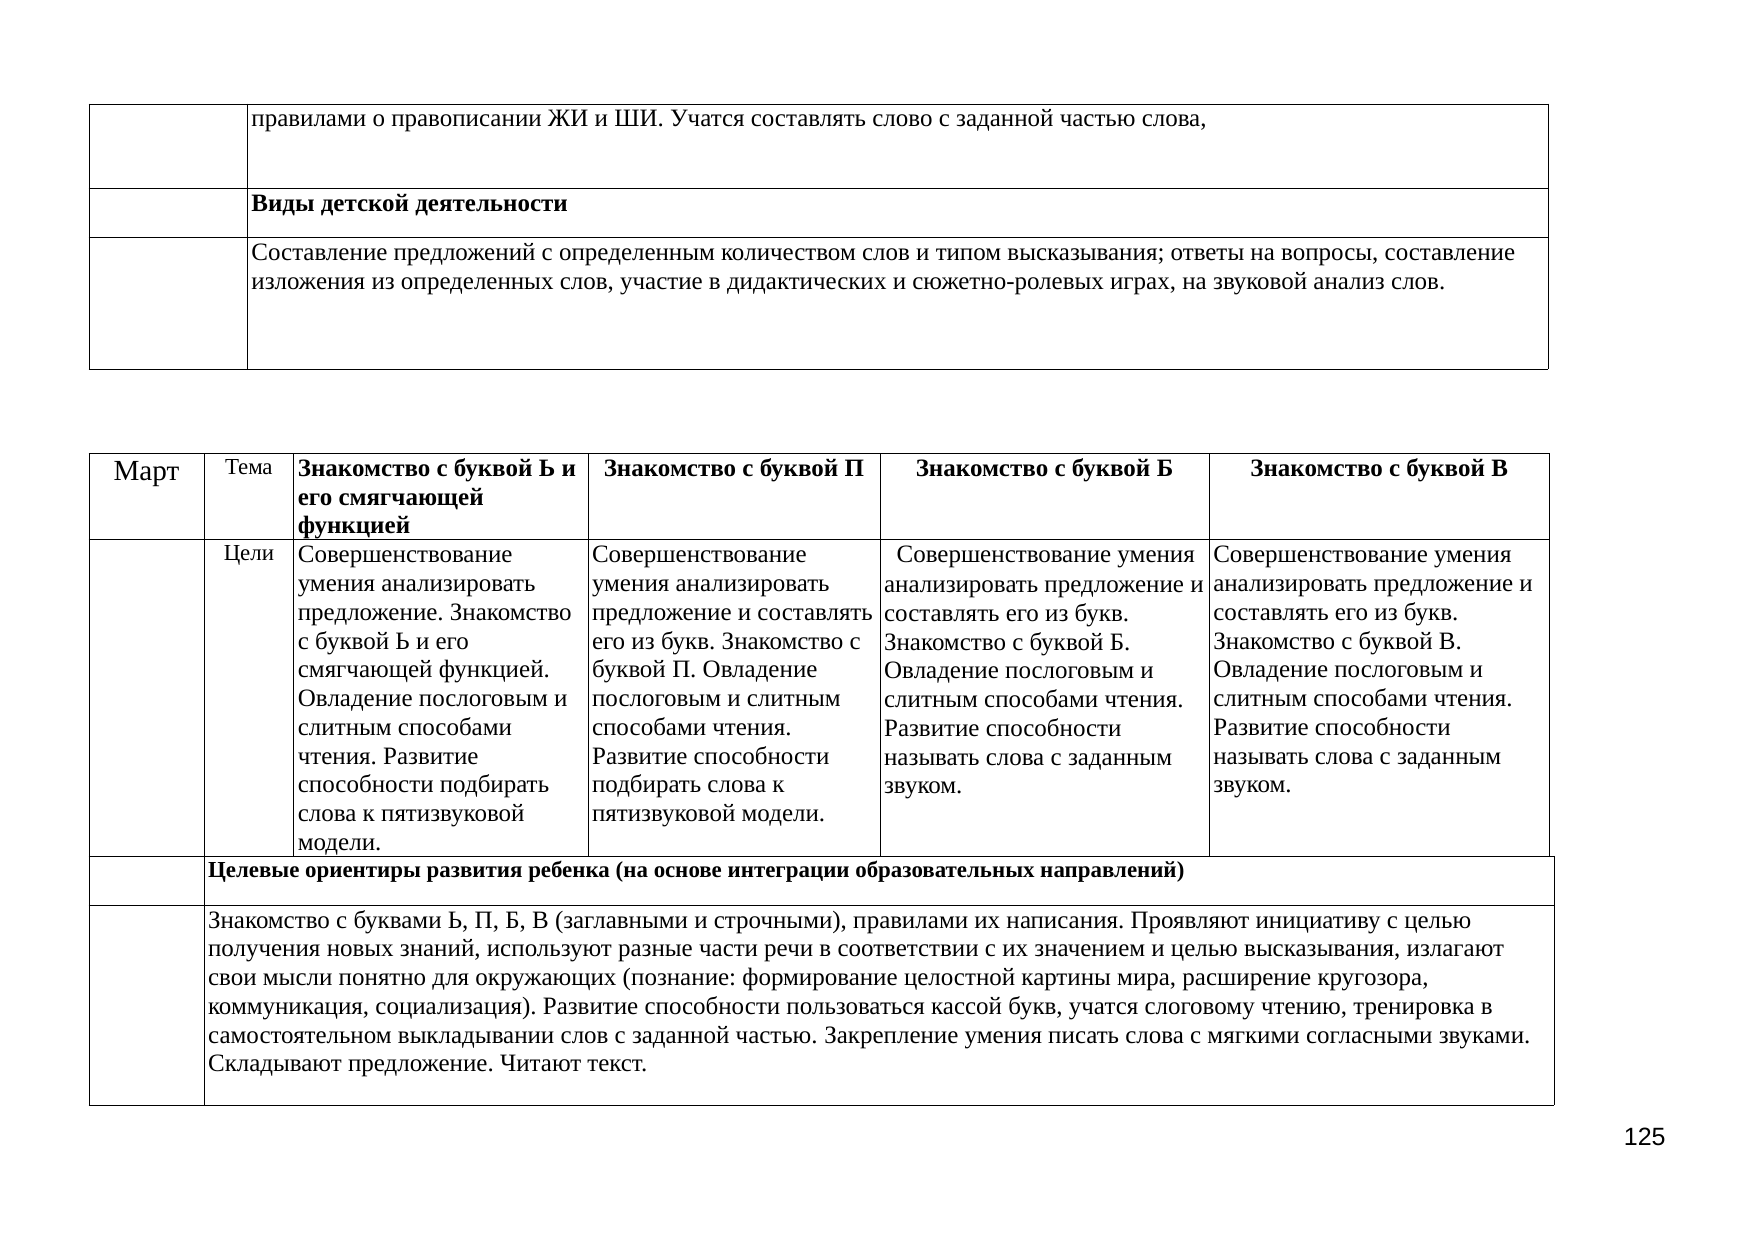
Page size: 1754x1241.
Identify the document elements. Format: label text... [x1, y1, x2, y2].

table_cell Цели [205, 540, 293, 856]
table_cell Виды детской деятельности [248, 189, 1548, 237]
table_header [1550, 453, 1554, 539]
table_cell [90, 105, 247, 188]
table_cell Знакомство с буквами Ь, П, Б, В (заглавными и строчными), правилами их написания. Проявляют инициативу с целью получения новых знаний, используют разные части речи в соответствии с их значением и целью высказывания, излагают свои мысли понятно для окружающих (познание: формирование целостной картины мира, расширение кругозора, коммуникация, социализация). Развитие способности пользоваться кассой букв, учатся слоговому чтению, тренировка в самостоятельном выкладывании слов с заданной частью. Закрепление умения писать слова с мягкими согласными звуками. Складывают предложение. Читают текст. [205, 906, 1554, 1104]
table_cell правилами о правописании ЖИ и ШИ. Учатся составлять слово с заданной частью слова, [248, 105, 1548, 188]
table_cell [90, 540, 204, 856]
table_header Тема [205, 454, 293, 539]
table_cell [90, 238, 247, 369]
table_cell Целевые ориентиры развития ребенка (на основе интеграции образовательных направлений) [205, 857, 1554, 905]
table_cell Совершенствование умения анализировать предложение. Знакомство с буквой Ь и его смягчающей функцией. Овладение послоговым и слитным способами чтения. Развитие способности подбирать слова к пятизвуковой модели. [294, 540, 588, 856]
table_cell Совершенствование умения анализировать предложение и составлять его из букв. Знакомство с буквой Б. Овладение послоговым и слитным способами чтения. Развитие способности называть слова с заданным звуком. [881, 540, 1209, 856]
table_cell [90, 906, 204, 1104]
table_header Март [90, 454, 204, 539]
table_header Знакомство с буквой Б [881, 454, 1209, 539]
table_cell [90, 189, 247, 237]
table_header Знакомство с буквой Ь и его смягчающей функцией [294, 454, 588, 539]
table_cell [1550, 539, 1554, 856]
table_header Знакомство с буквой П [589, 454, 880, 539]
table_cell Совершенствование умения анализировать предложение и составлять его из букв. Знакомство с буквой В. Овладение послоговым и слитным способами чтения. Развитие способности называть слова с заданным звуком. [1210, 540, 1549, 856]
table_cell Составление предложений с определенным количеством слов и типом высказывания; ответы на вопросы, составление изложения из определенных слов, участие в дидактических и сюжетно-ролевых играх, на звуковой анализ слов. [248, 238, 1548, 369]
table_cell Совершенствование умения анализировать предложение и составлять его из букв. Знакомство с буквой П. Овладение послоговым и слитным способами чтения. Развитие способности подбирать слова к пятизвуковой модели. [589, 540, 880, 856]
table_cell [90, 857, 204, 905]
table_header Знакомство с буквой В [1210, 454, 1549, 539]
